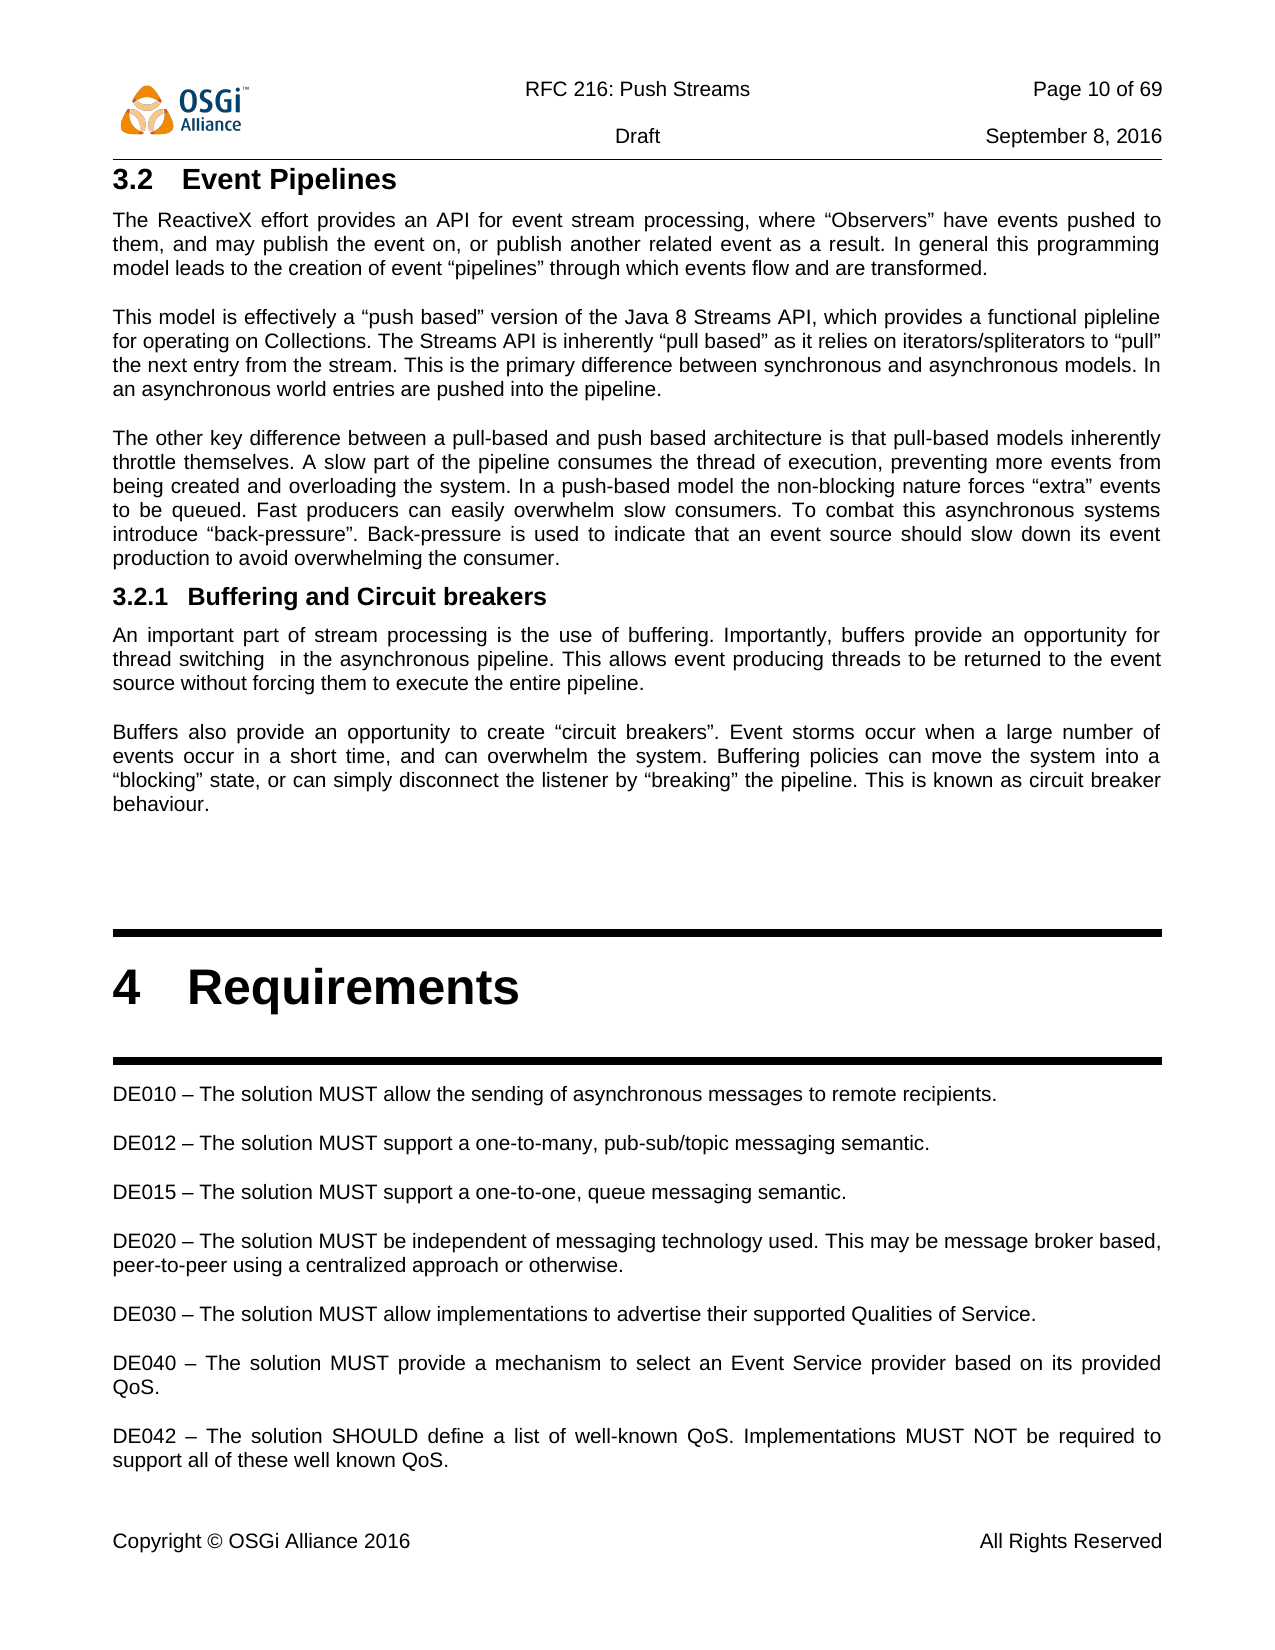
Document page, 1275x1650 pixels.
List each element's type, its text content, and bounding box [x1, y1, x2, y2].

text Buffers also provide an opportunity to create “circuit breakers”. Event storms occur when a large number of events occur in a short time, and can overwhelm the system. Buffering policies can move the system into a “blocking” state, or can simply disconnect the listener by “breaking” the pipeline. This is known as circuit breaker behaviour. [112, 720, 1162, 816]
subtitle Buffering and Circuit breakers [112, 582, 1162, 611]
text DE012 – The solution MUST support a one-to-many, pub-sub/topic messaging semantic. [112, 1131, 1162, 1155]
text DE020 – The solution MUST be independent of messaging technology used. This may be message broker based, peer-to-peer using a centralized approach or otherwise. [112, 1229, 1162, 1277]
text An important part of stream processing is the use of buffering. Importantly, buffers provide an opportunity for thread switching in the asynchronous pipeline. This allows event producing threads to be returned to the event source without forcing them to execute the entire pipeline. [112, 623, 1162, 695]
text DE042 – The solution SHOULD define a list of well-known QoS. Implementations MUST NOT be required to support all of these well known QoS. [112, 1423, 1162, 1471]
picture [113, 78, 257, 142]
text DE030 – The solution MUST allow implementations to advertise their supported Qualities of Service. [112, 1302, 1162, 1326]
text DE015 – The solution MUST support a one-to-one, queue messaging semantic. [112, 1180, 1162, 1204]
text DE040 – The solution MUST provide a mechanism to select an Event Service provider based on its provided QoS. [112, 1351, 1162, 1398]
text The ReactiveX effort provides an API for event stream processing, where “Observers” have events pushed to them, and may publish the event on, or publish another related event as a result. In general this programming model leads to the creation of event “pipelines” through which events flow and are transformed. [112, 208, 1162, 280]
subtitle Event Pipelines [112, 160, 1162, 196]
text This model is effectively a “push based” version of the Java 8 Streams API, which provides a functional pipleline for operating on Collections. The Streams API is inherently “pull based” as it relies on iterators/spliterators to “pull” the next entry from the stream. This is the primary difference between synchronous and asynchronous models. In an asynchronous world entries are pushed into the pipeline. [112, 305, 1162, 401]
text The other key difference between a pull-based and push based architecture is that pull-based models inherently throttle themselves. A slow part of the pipeline consumes the thread of execution, preventing more events from being created and overloading the system. In a push-based model the non-blocking nature forces “extra” events to be queued. Fast producers can easily overwhelm slow consumers. To combat this asynchronous systems introduce “back-pressure”. Back-pressure is used to indicate that an event source should slow down its event production to avoid overwhelming the consumer. [112, 426, 1162, 569]
subtitle Requirements [112, 930, 1162, 1065]
text DE010 – The solution MUST allow the sending of asynchronous messages to remote recipients. [112, 1082, 1162, 1106]
